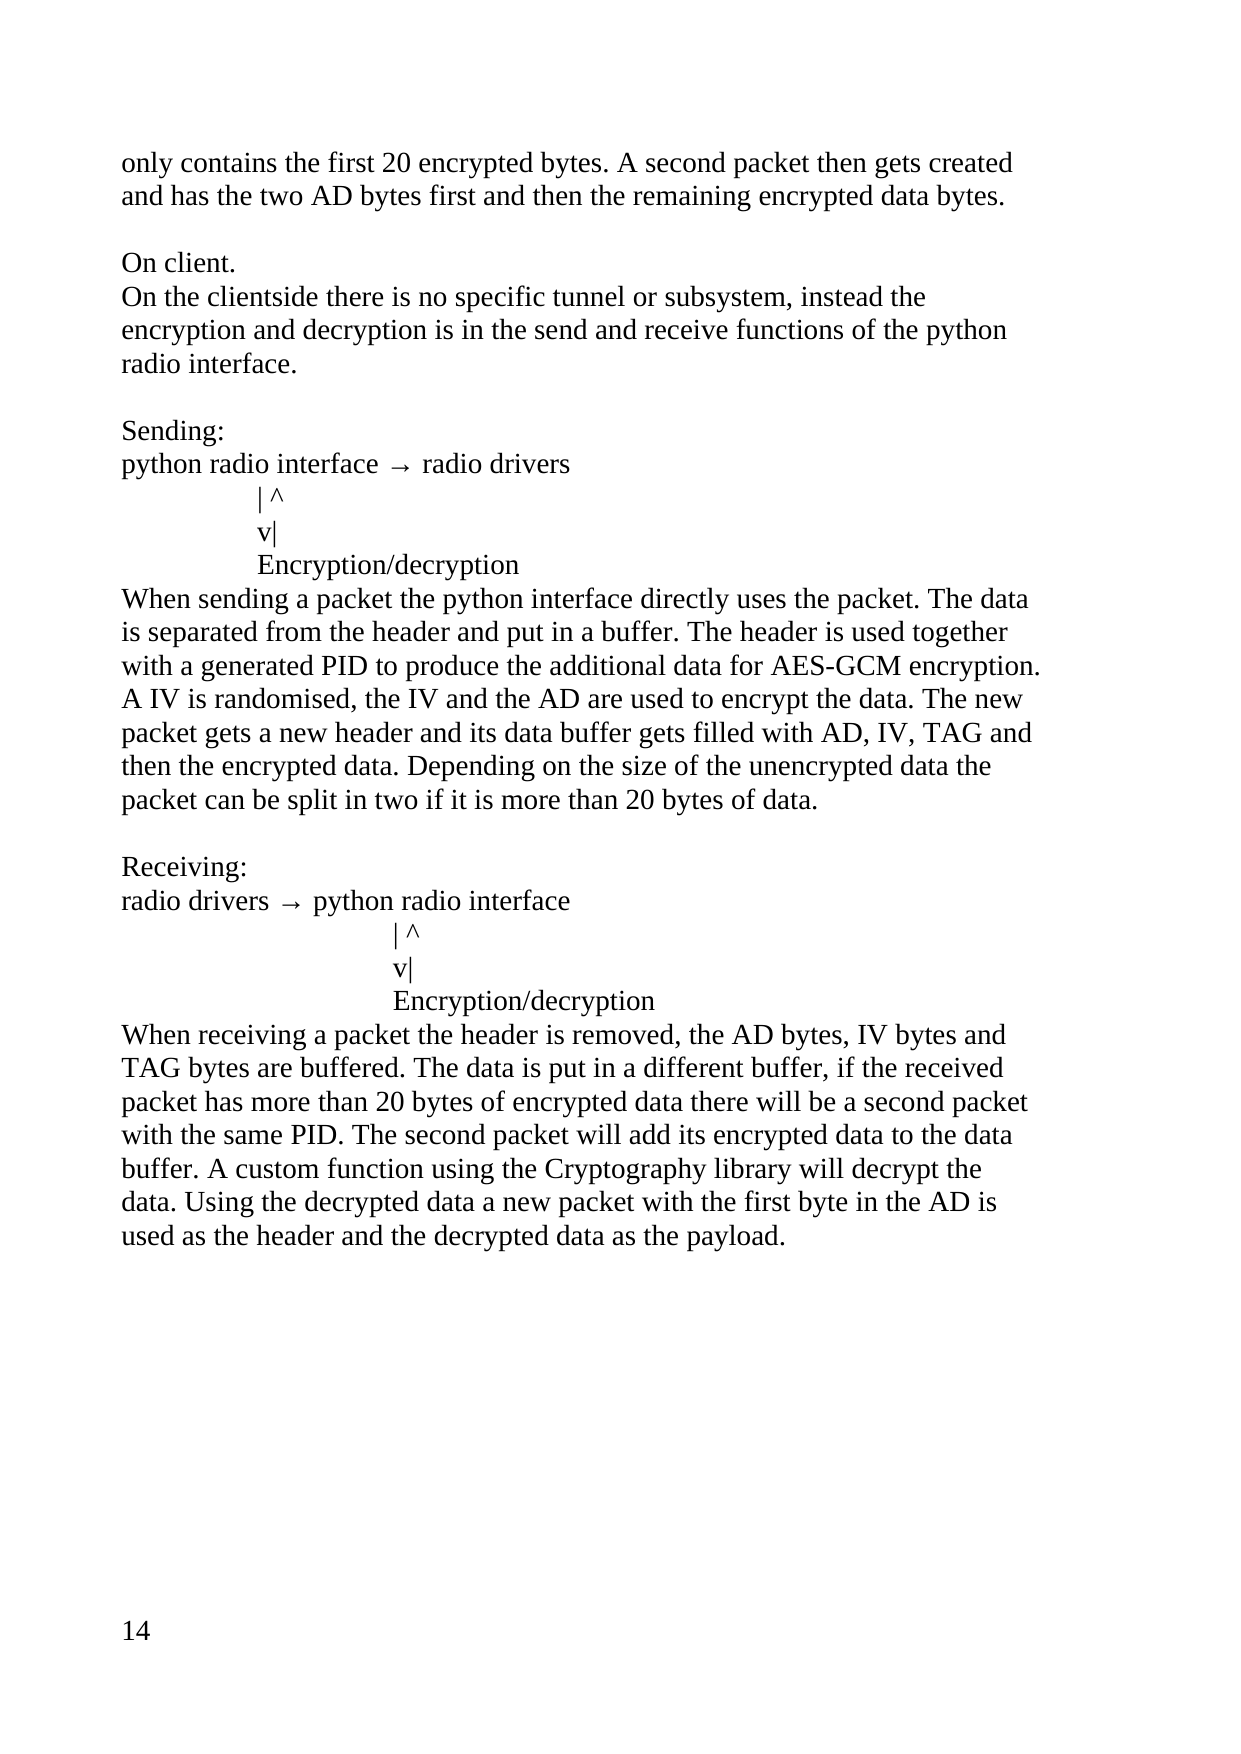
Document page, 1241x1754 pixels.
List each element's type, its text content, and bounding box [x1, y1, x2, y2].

text Encryption/decryption [121, 983, 1042, 1017]
text On the clientside there is no specific tunnel or subsystem, instead the encryption and decryption is in the send and receive functions of the python radio interface. [121, 279, 1042, 379]
text | ^ [121, 916, 1042, 950]
text radio drivers → python radio interface [121, 883, 1042, 916]
text only contains the first 20 encrypted bytes. A second packet then gets created and has the two AD bytes first and then the remaining encrypted data bytes. [121, 145, 1042, 212]
text Receiving: [121, 849, 1042, 883]
text When sending a packet the python interface directly uses the packet. The data is separated from the header and put in a buffer. The header is used together with a generated PID to produce the additional data for AES-GCM encryption. A IV is randomised, the IV and the AD are used to encrypt the data. The new packet gets a new header and its data buffer gets filled with AD, IV, TAG and then the encrypted data. Depending on the size of the unencrypted data the packet can be split in two if it is more than 20 bytes of data. [121, 581, 1042, 816]
text v| [121, 514, 1042, 547]
text v| [121, 950, 1042, 983]
text When receiving a packet the header is removed, the AD bytes, IV bytes and TAG bytes are buffered. The data is put in a different buffer, if the received packet has more than 20 bytes of encrypted data there will be a second packet with the same PID. The second packet will add its encrypted data to the data buffer. A custom function using the Cryptography library will decrypt the data. Using the decrypted data a new packet with the first byte in the AD is used as the header and the decrypted data as the payload. [121, 1017, 1042, 1252]
text python radio interface → radio drivers [121, 447, 1042, 480]
text On client. [121, 245, 1042, 279]
text | ^ [121, 480, 1042, 514]
text Sending: [121, 413, 1042, 447]
text Encryption/decryption [121, 547, 1042, 581]
